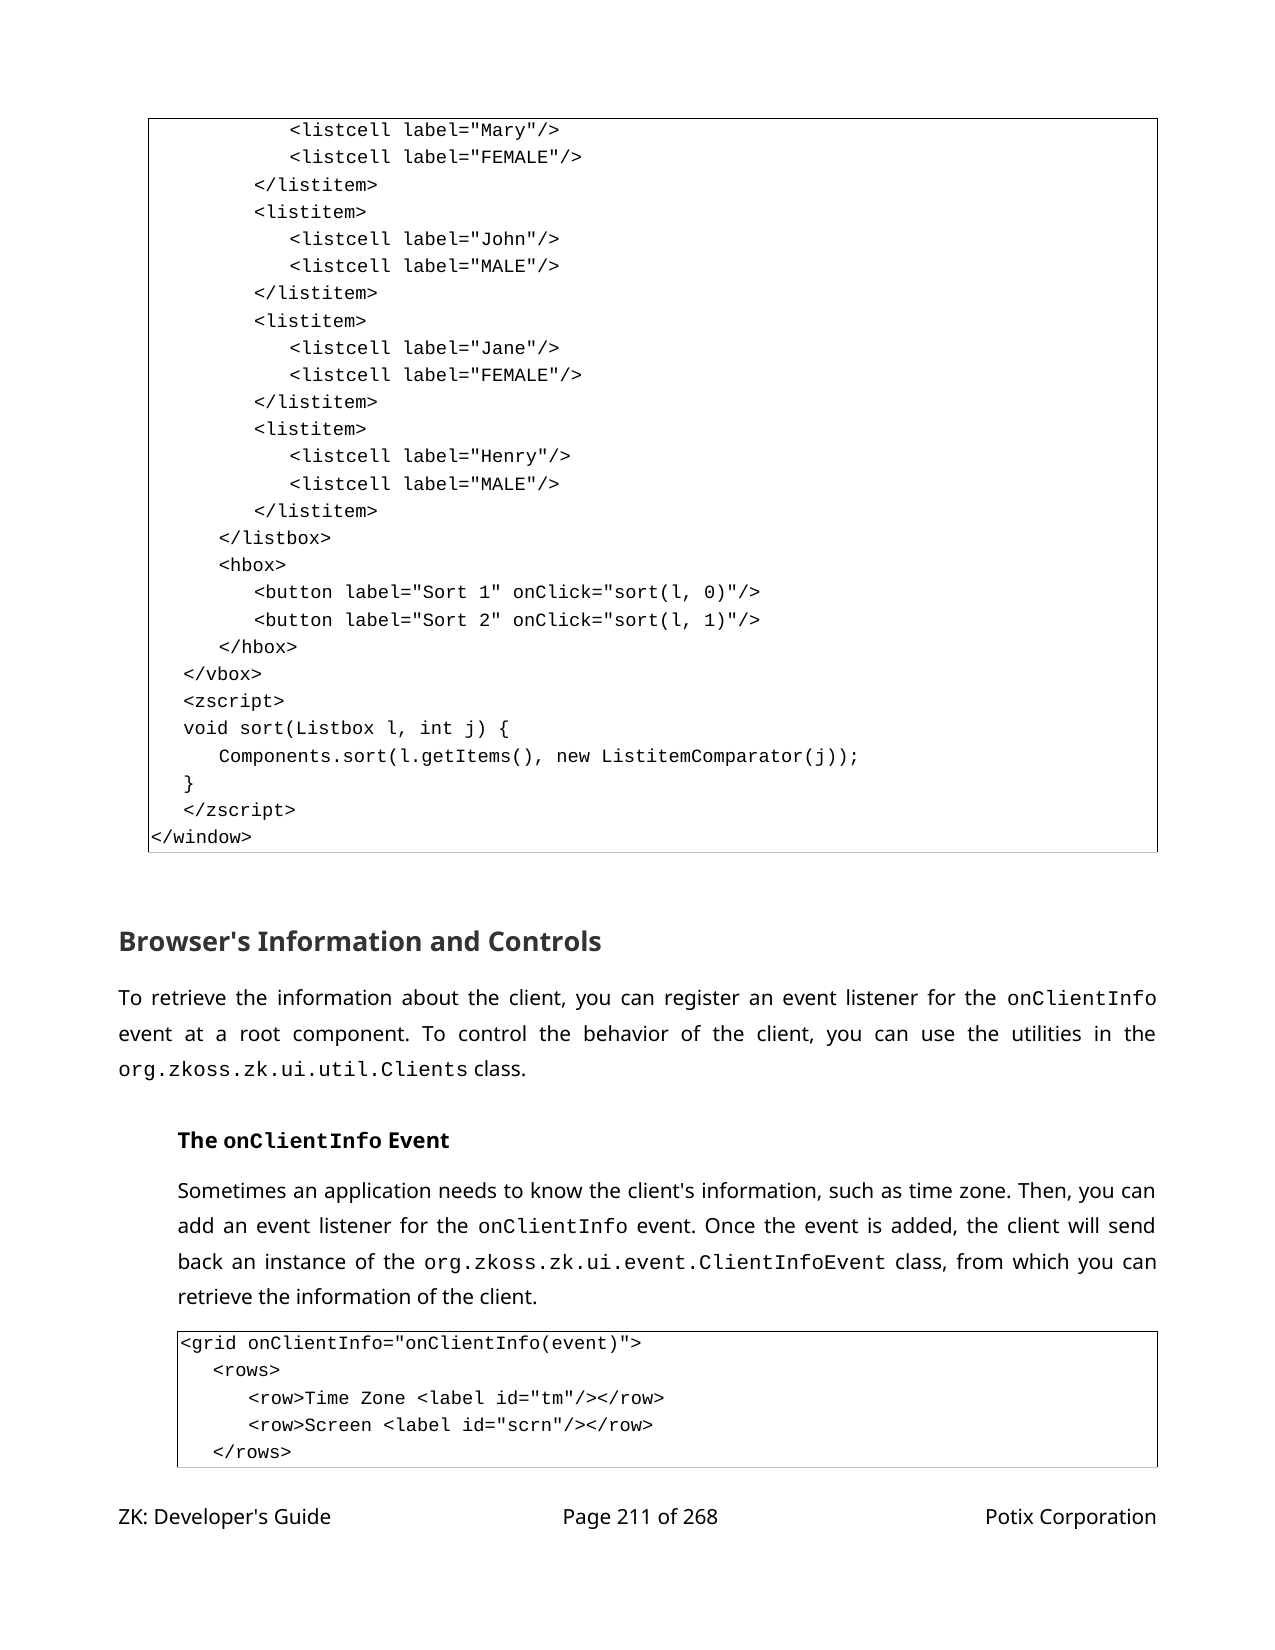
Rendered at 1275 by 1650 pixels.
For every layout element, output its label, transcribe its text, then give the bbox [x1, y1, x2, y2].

text <listcell label="MALE"/> [149, 254, 1157, 278]
text </rows> [178, 1440, 1157, 1467]
text <listcell label="Mary"/> [149, 119, 1157, 142]
text <hbox> [149, 553, 1157, 577]
subtitle The onClientInfo Event [177, 1125, 1157, 1155]
text </window> [149, 825, 1157, 852]
text </zscript> [149, 798, 1157, 822]
subtitle Browser's Information and Controls [118, 923, 1157, 960]
text <listcell label="MALE"/> [149, 472, 1157, 496]
text <button label="Sort 2" onClick="sort(l, 1)"/> [149, 607, 1157, 632]
text <grid onClientInfo="onClientInfo(event)"> [178, 1332, 1157, 1355]
text </vbox> [149, 662, 1157, 686]
text <rows> [178, 1358, 1157, 1383]
text <row>Screen <label id="scrn"/></row> [178, 1413, 1157, 1437]
text void sort(Listbox l, int j) { [149, 716, 1157, 741]
text </listitem> [149, 281, 1157, 306]
text <listcell label="Jane"/> [149, 336, 1157, 360]
text To retrieve the information about the client, you can register an event listener for the onClientInfo event at a root component. To control the behavior of the client, you can use the utilities in the org.zkoss.zk.ui.util.Clients class. [118, 983, 1157, 1083]
text } [149, 771, 1157, 795]
text <zscript> [149, 689, 1157, 713]
text </listbox> [149, 526, 1157, 550]
text </hbox> [149, 635, 1157, 659]
text <listitem> [149, 417, 1157, 441]
text </listitem> [149, 390, 1157, 414]
text <button label="Sort 1" onClick="sort(l, 0)"/> [149, 580, 1157, 604]
text <listcell label="FEMALE"/> [149, 145, 1157, 169]
text <listitem> [149, 200, 1157, 224]
text </listitem> [149, 499, 1157, 523]
text <listcell label="John"/> [149, 227, 1157, 251]
text Components.sort(l.getItems(), new ListitemComparator(j)); [149, 743, 1157, 768]
text <listcell label="FEMALE"/> [149, 363, 1157, 387]
text </listitem> [149, 172, 1157, 197]
text <row>Time Zone <label id="tm"/></row> [178, 1386, 1157, 1410]
text <listcell label="Henry"/> [149, 444, 1157, 469]
text <listitem> [149, 308, 1157, 333]
text Sometimes an application needs to know the client's information, such as time zone. Then, you can add an event listener for the onClientInfo event. Once the event is added, the client will send back an instance of the org.zkoss.zk.ui.event.ClientInfoEvent class, from which you can retrieve the information of the client. [177, 1176, 1157, 1311]
